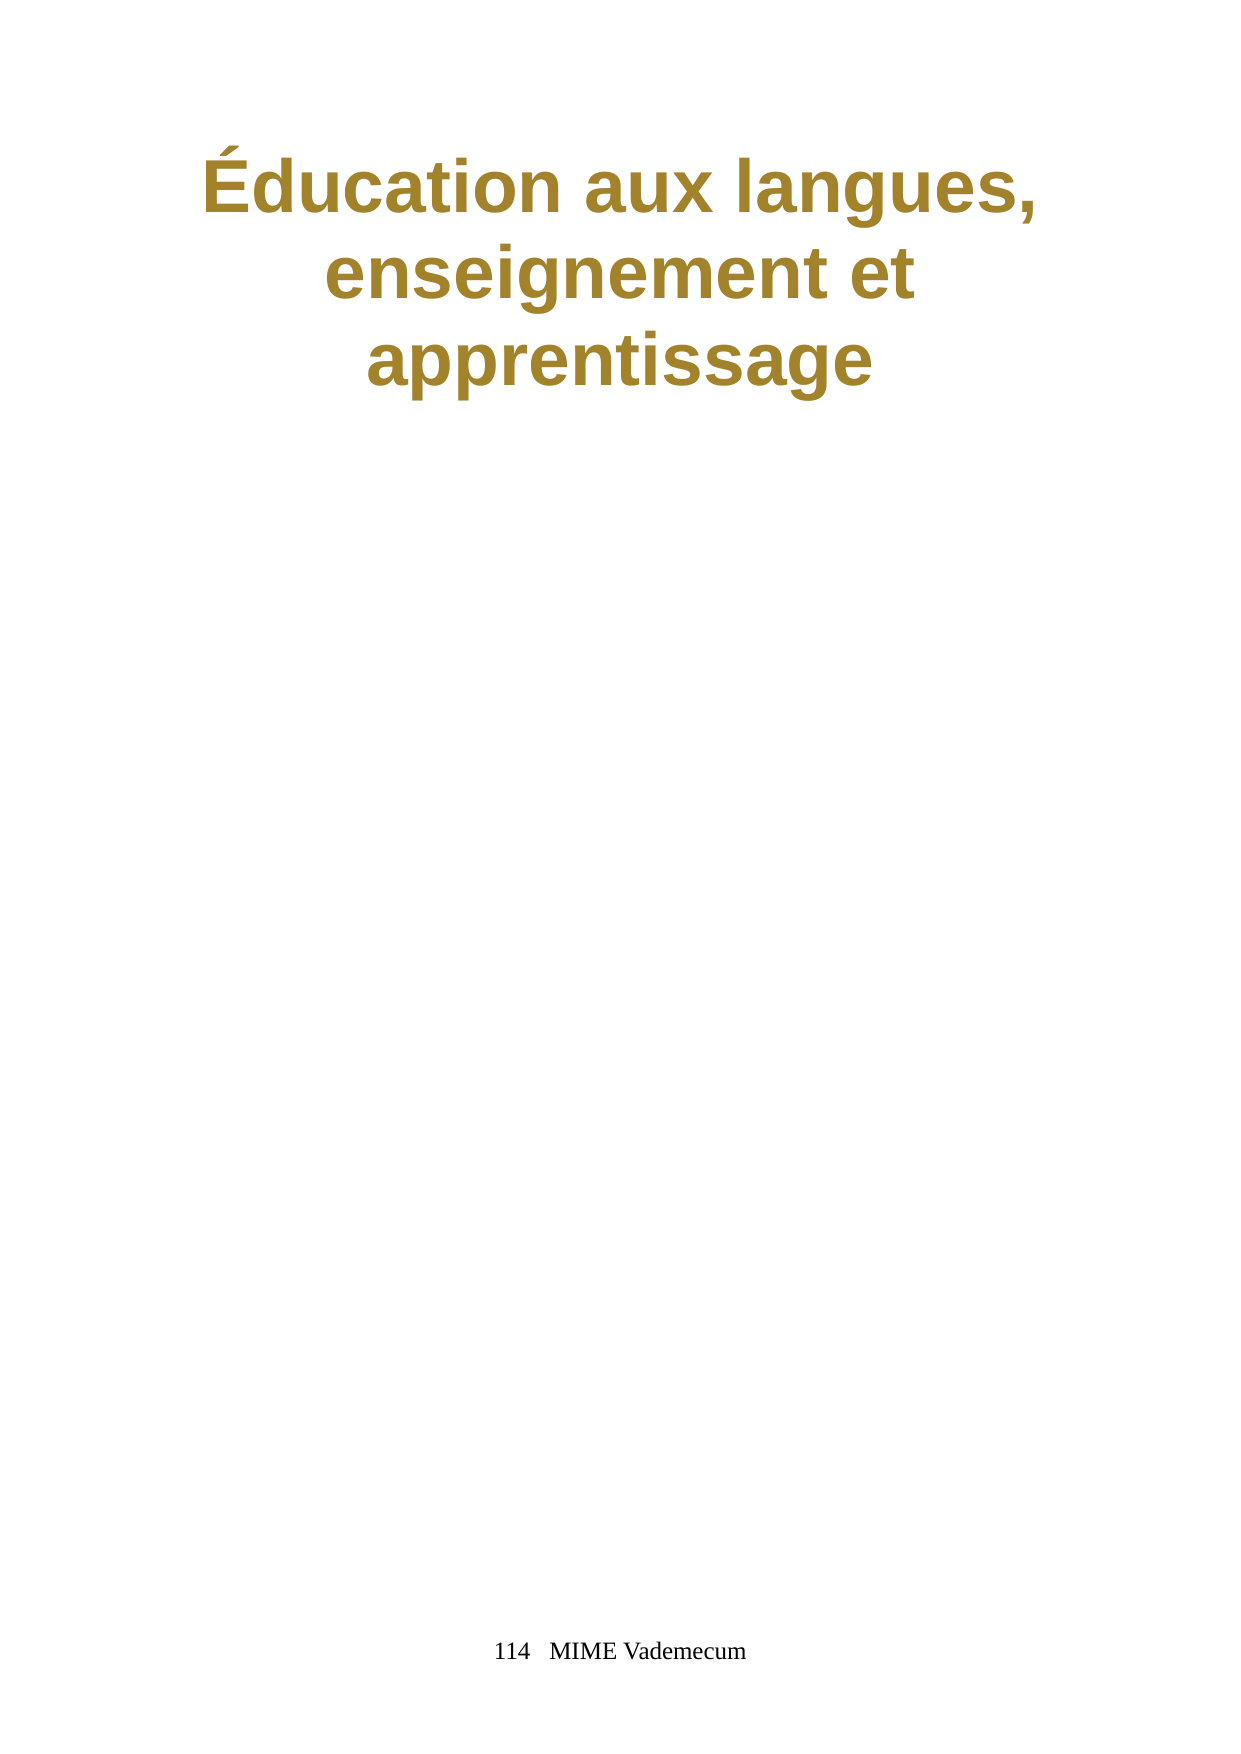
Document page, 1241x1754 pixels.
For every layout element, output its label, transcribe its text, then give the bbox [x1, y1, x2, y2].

title Éducation aux langues, enseignement et apprentissage [88, 142, 1152, 401]
